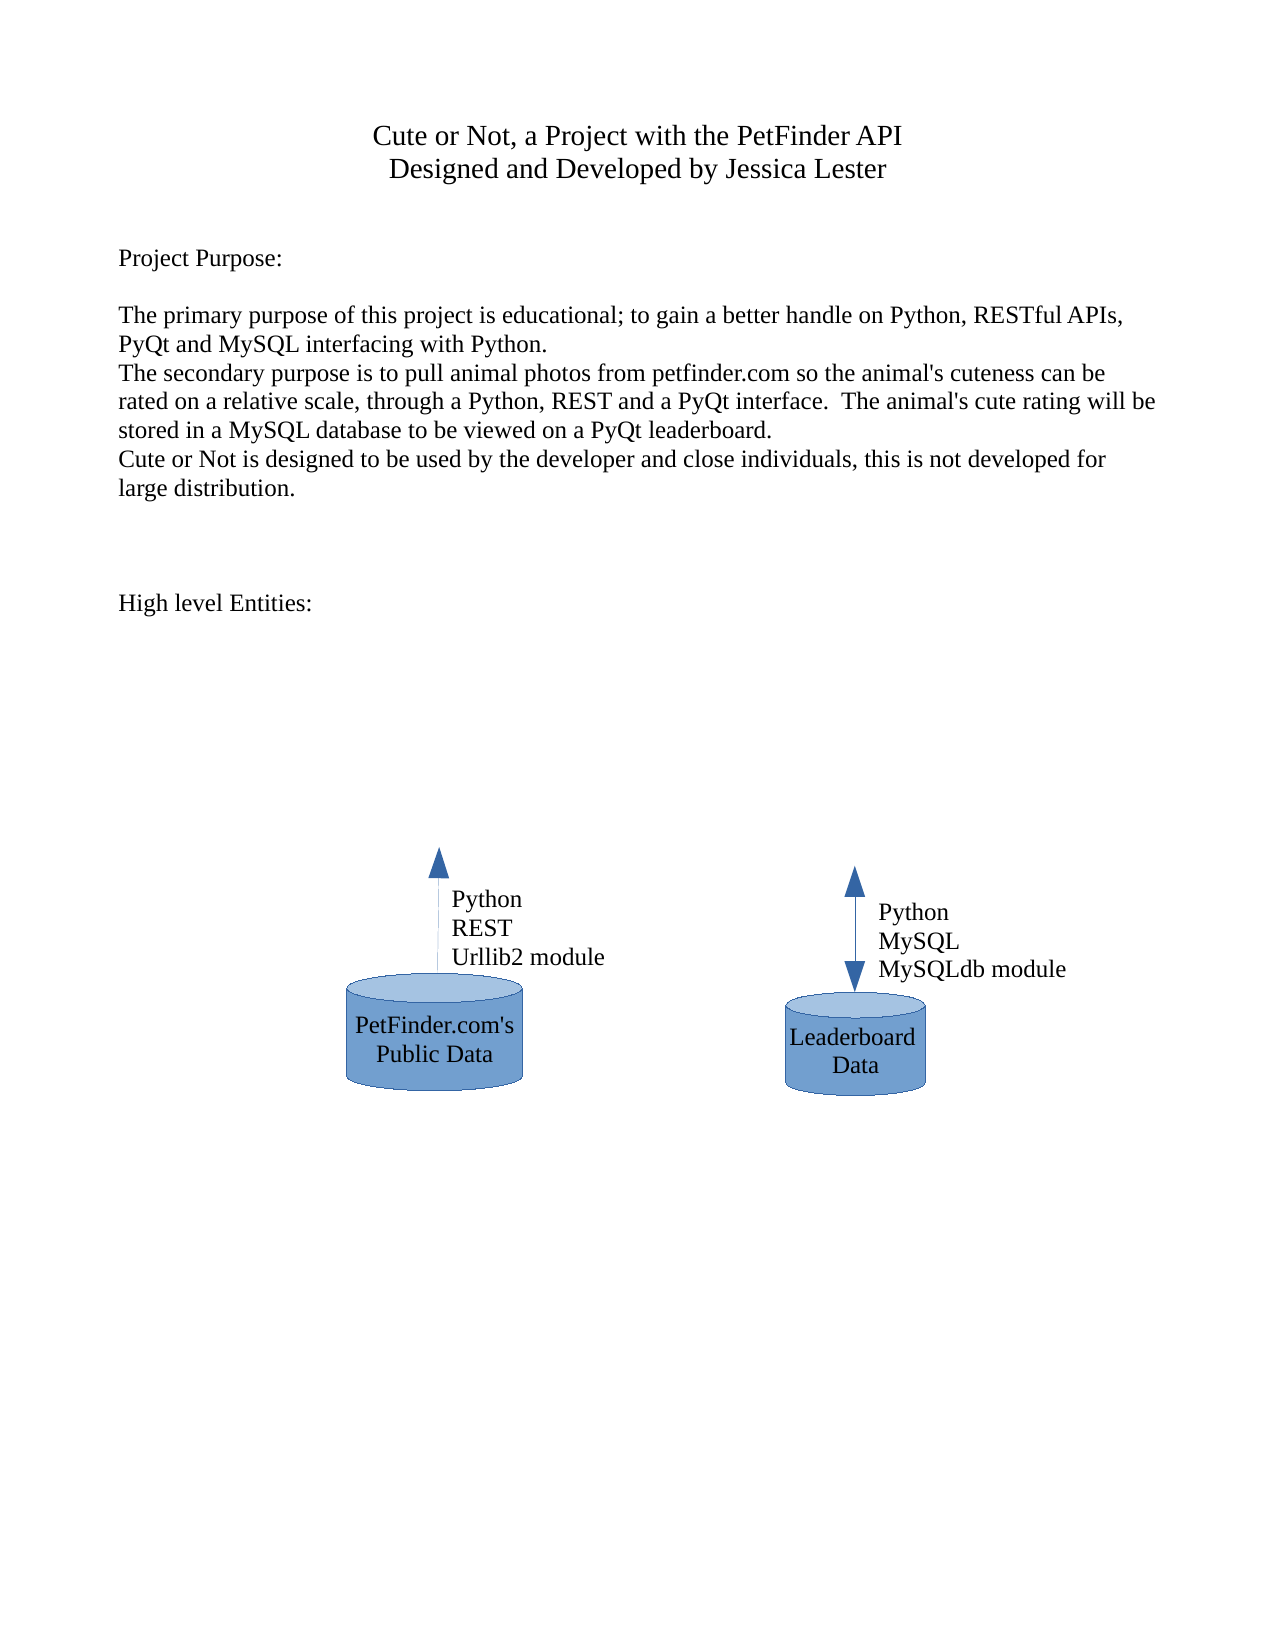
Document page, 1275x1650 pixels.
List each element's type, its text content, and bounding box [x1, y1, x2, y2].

text Cute or Not is designed to be used by the developer and close individuals, this is not developed for large distribution. [118, 444, 1157, 501]
text The secondary purpose is to pull animal photos from petfinder.com so the animal's cuteness can be rated on a relative scale, through a Python, REST and a PyQt interface. The animal's cute rating will be stored in a MySQL database to be viewed on a PyQt leaderboard. [118, 358, 1157, 444]
text High level Entities: [118, 588, 1157, 616]
text The primary purpose of this project is educational; to gain a better handle on Python, RESTful APIs, PyQt and MySQL interfacing with Python. [118, 300, 1157, 358]
text Designed and Developed by Jessica Lester [118, 152, 1157, 185]
text Cute or Not, a Project with the PetFinder API [118, 118, 1157, 152]
text Project Purpose: [118, 243, 1157, 271]
